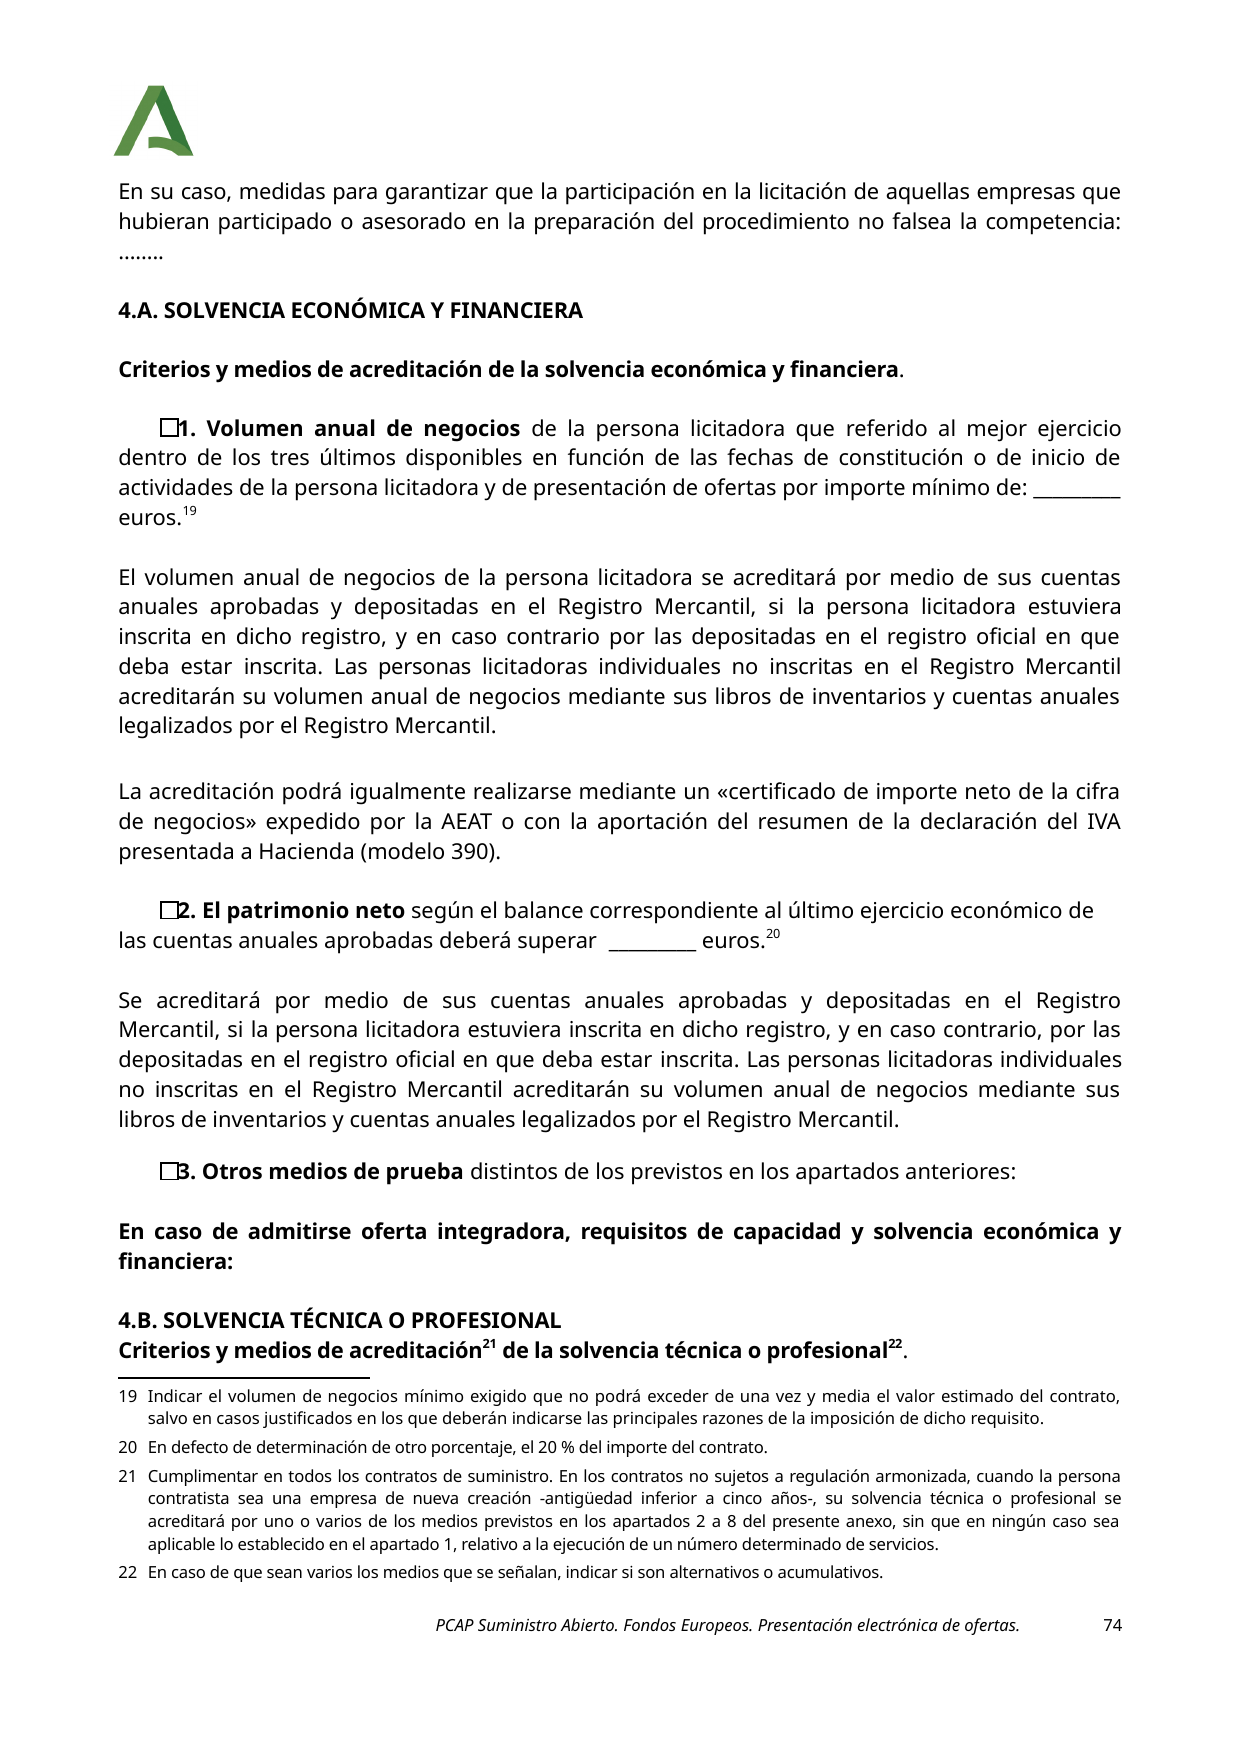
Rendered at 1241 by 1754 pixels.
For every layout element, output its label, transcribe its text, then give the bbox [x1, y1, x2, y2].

text En defecto de determinación de otro porcentaje, el 20 % del importe del contrato. [118, 1436, 1122, 1458]
text El volumen anual de negocios de la persona licitadora se acreditará por medio de sus cuentas anuales aprobadas y depositadas en el Registro Mercantil, si la persona licitadora estuviera inscrita en dicho registro, y en caso contrario por las depositadas en el registro oficial en que deba estar inscrita. Las personas licitadoras individuales no inscritas en el Registro Mercantil acreditarán su volumen anual de negocios mediante sus libros de inventarios y cuentas anuales legalizados por el Registro Mercantil. [118, 562, 1122, 740]
text 3. Otros medios de prueba distintos de los previstos en los apartados anteriores: [118, 1156, 1122, 1186]
text Cumplimentar en todos los contratos de suministro. En los contratos no sujetos a regulación armonizada, cuando la persona contratista sea una empresa de nueva creación -antigüedad inferior a cinco años-, su solvencia técnica o profesional se acreditará por uno o varios de los medios previstos en los apartados 2 a 8 del presente anexo, sin que en ningún caso sea aplicable lo establecido en el apartado 1, relativo a la ejecución de un número determinado de servicios. [118, 1464, 1122, 1555]
text En caso de admitirse oferta integradora, requisitos de capacidad y solvencia económica y financiera: [118, 1216, 1122, 1275]
text En su caso, medidas para garantizar que la participación en la licitación de aquellas empresas que hubieran participado o asesorado en la preparación del procedimiento no falsea la competencia: …….. [118, 176, 1122, 266]
text Se acreditará por medio de sus cuentas anuales aprobadas y depositadas en el Registro Mercantil, si la persona licitadora estuviera inscrita en dicho registro, y en caso contrario, por las depositadas en el registro oficial en que deba estar inscrita. Las personas licitadoras individuales no inscritas en el Registro Mercantil acreditarán su volumen anual de negocios mediante sus libros de inventarios y cuentas anuales legalizados por el Registro Mercantil. [118, 984, 1122, 1133]
text Indicar el volumen de negocios mínimo exigido que no podrá exceder de una vez y media el valor estimado del contrato, salvo en casos justificados en los que deberán indicarse las principales razones de la imposición de dicho requisito. [118, 1384, 1122, 1429]
text 1. Volumen anual de negocios de la persona licitadora que referido al mejor ejercicio dentro de los tres últimos disponibles en función de las fechas de constitución o de inicio de actividades de la persona licitadora y de presentación de ofertas por importe mínimo de: _________ euros. [118, 413, 1122, 532]
text 4.A. SOLVENCIA ECONÓMICA Y FINANCIERA [118, 296, 1122, 325]
picture [109, 81, 198, 160]
text Criterios y medios de acreditación de la solvencia técnica o profesional. [118, 1335, 1122, 1365]
text 2. El patrimonio neto según el balance correspondiente al último ejercicio económico de las cuentas anuales aprobadas deberá superar _________ euros. [118, 895, 1122, 955]
text La acreditación podrá igualmente realizarse mediante un «certificado de importe neto de la cifra de negocios» expedido por la AEAT o con la aportación del resumen de la declaración del IVA presentada a Hacienda (modelo 390). [118, 776, 1122, 865]
text En caso de que sean varios los medios que se señalan, indicar si son alternativos o acumulativos. [118, 1561, 1122, 1584]
text Criterios y medios de acreditación de la solvencia económica y financiera. [118, 354, 1122, 384]
text 4.B. SOLVENCIA TÉCNICA O PROFESIONAL [118, 1305, 1122, 1335]
